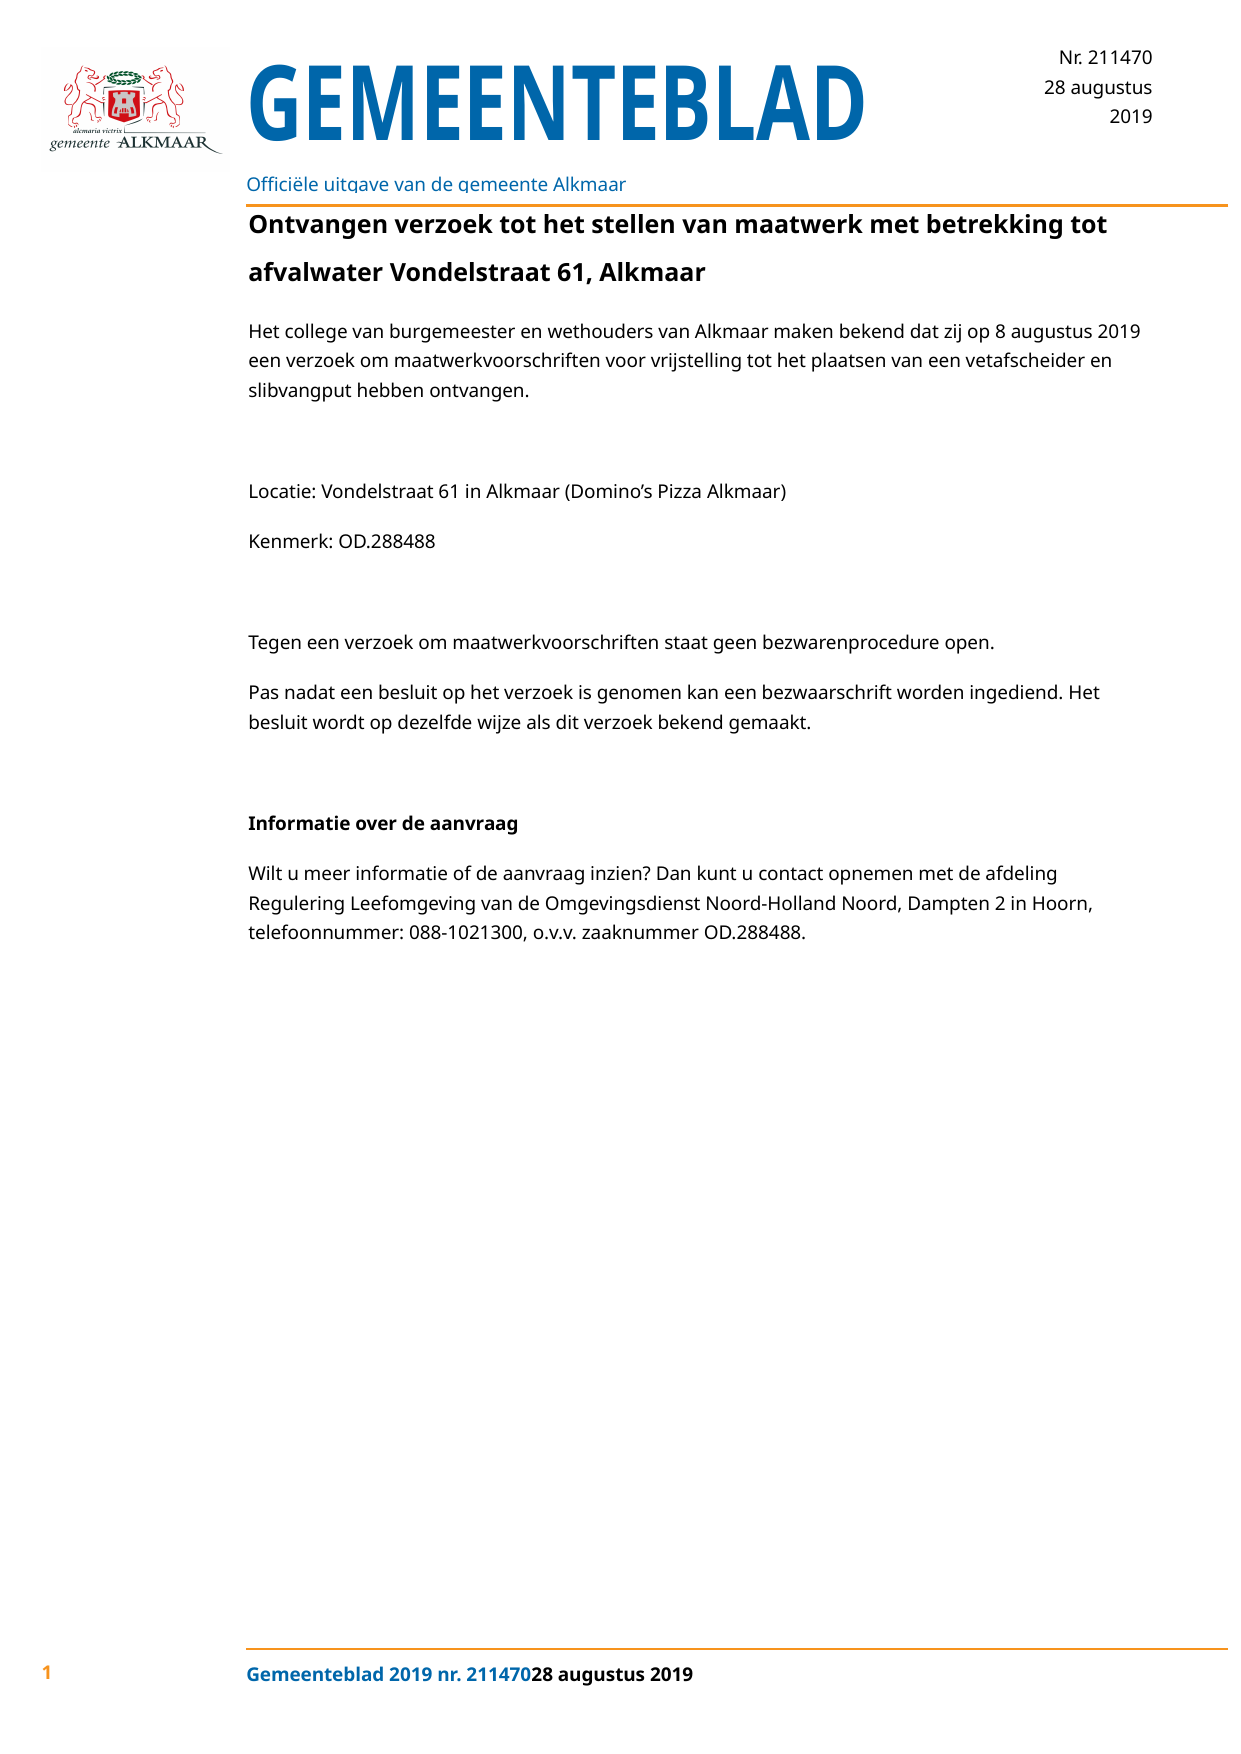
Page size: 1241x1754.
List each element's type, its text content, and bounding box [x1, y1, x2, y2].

text Locatie: Vondelstraat 61 in Alkmaar (Domino’s Pizza Alkmaar) [248, 478, 1152, 504]
text Het college van burgemeester en wethouders van Alkmaar maken bekend dat zij op 8 augustus 2019 een verzoek om maatwerkvoorschriften voor vrijstelling tot het plaatsen van een vetafscheider en slibvangput hebben ontvangen. [248, 318, 1152, 403]
text Tegen een verzoek om maatwerkvoorschriften staat geen bezwarenprocedure open. [248, 629, 1152, 655]
picture [41, 47, 231, 172]
text Pas nadat een besluit op het verzoek is genomen kan een bezwaarschrift worden ingediend. Het besluit wordt op dezelfde wijze als dit verzoek bekend gemaakt. [248, 679, 1152, 735]
text Informatie over de aanvraag [248, 810, 1152, 836]
text Ontvangen verzoek tot het stellen van maatwerk met betrekking tot afvalwater Vondelstraat 61, Alkmaar [248, 207, 1152, 288]
text Kenmerk: OD.288488 [248, 528, 1152, 554]
text Wilt u meer informatie of de aanvraag inzien? Dan kunt u contact opnemen met de afdeling Regulering Leefomgeving van de Omgevingsdienst Noord-Holland Noord, Dampten 2 in Hoorn, telefoonnummer: 088-1021300, o.v.v. zaaknummer OD.288488. [248, 860, 1152, 945]
